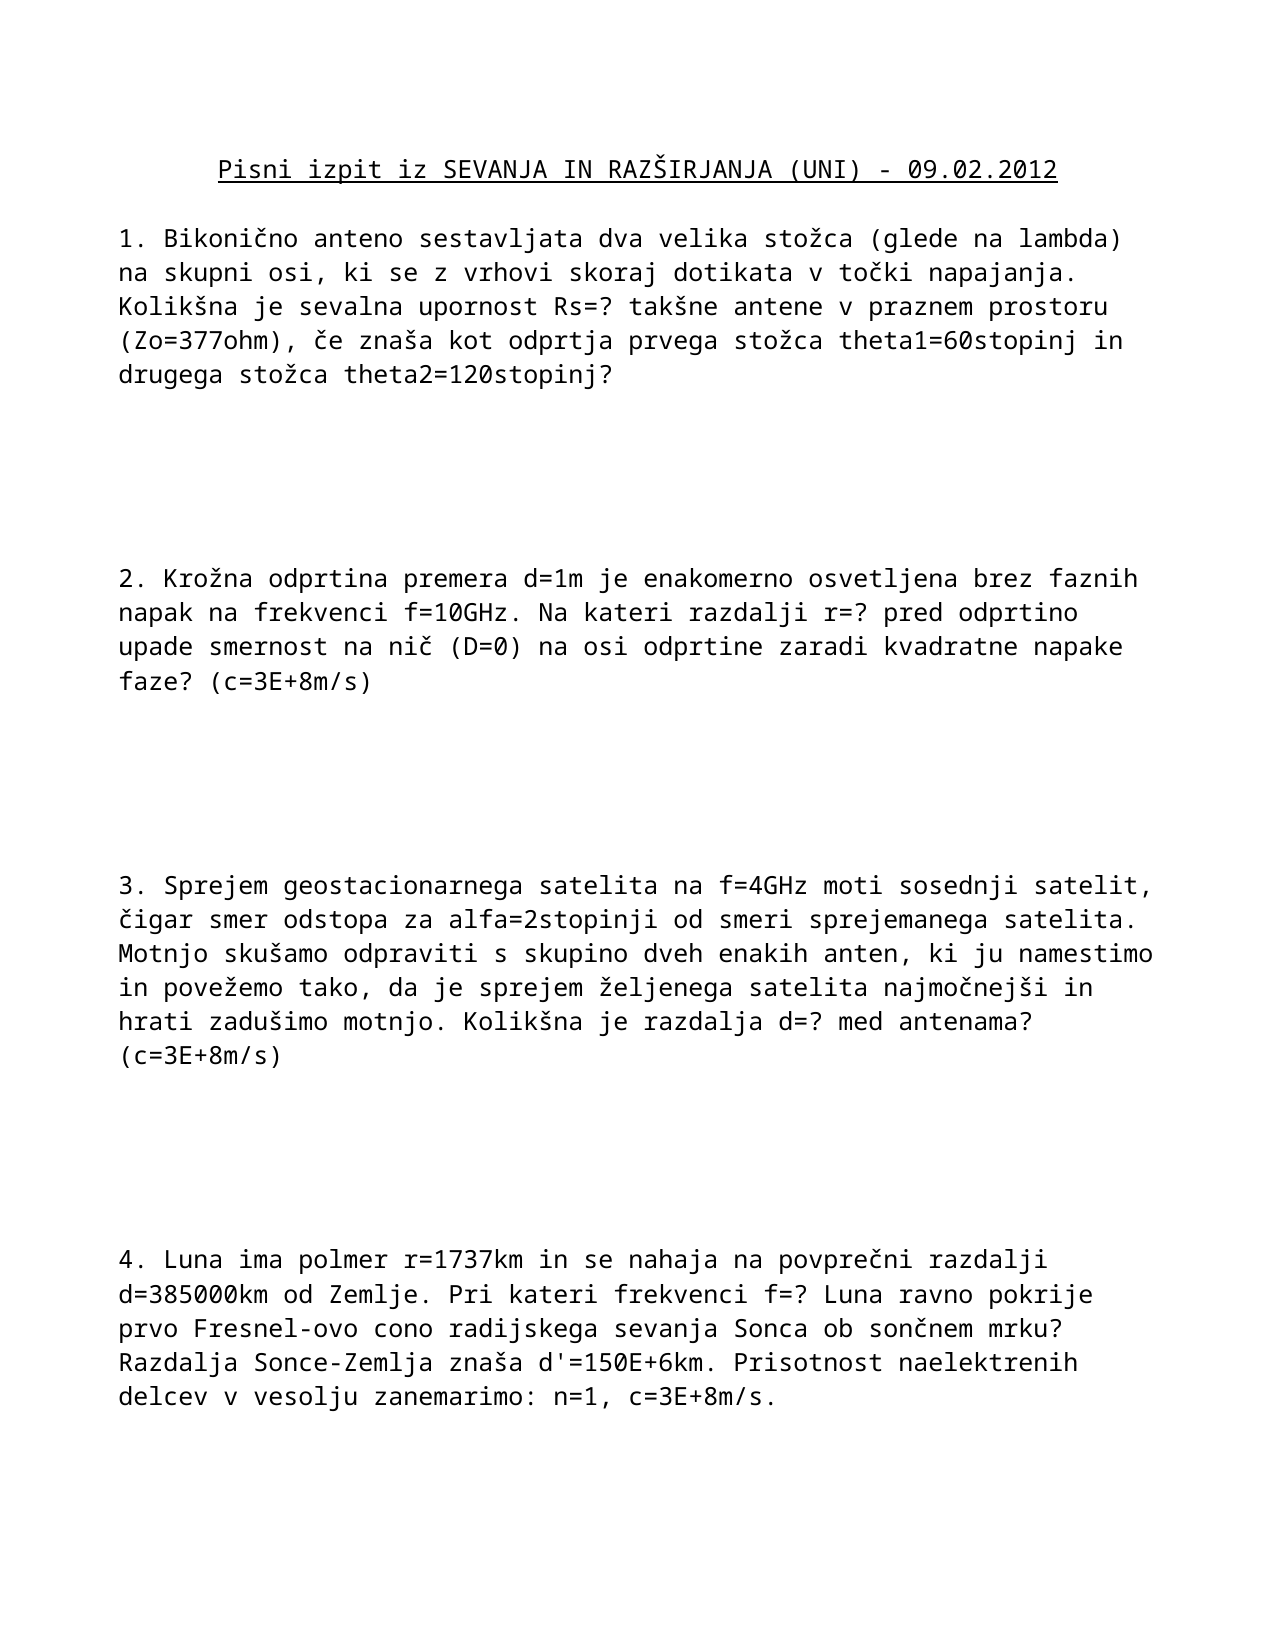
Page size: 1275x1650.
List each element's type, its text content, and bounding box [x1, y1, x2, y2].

text 1. Bikonično anteno sestavljata dva velika stožca (glede na lambda) na skupni osi, ki se z vrhovi skoraj dotikata v točki napajanja. Kolikšna je sevalna upornost Rs=? takšne antene v praznem prostoru (Zo=377ohm), če znaša kot odprtja prvega stožca theta1=60stopinj in drugega stožca theta2=120stopinj? [118, 220, 1157, 391]
text 3. Sprejem geostacionarnega satelita na f=4GHz moti sosednji satelit, čigar smer odstopa za alfa=2stopinji od smeri sprejemanega satelita. Motnjo skušamo odpraviti s skupino dveh enakih anten, ki ju namestimo in povežemo tako, da je sprejem željenega satelita najmočnejši in hrati zadušimo motnjo. Kolikšna je razdalja d=? med antenama? (c=3E+8m/s) [118, 867, 1157, 1072]
text 2. Krožna odprtina premera d=1m je enakomerno osvetljena brez faznih napak na frekvenci f=10GHz. Na kateri razdalji r=? pred odprtino upade smernost na nič (D=0) na osi odprtine zaradi kvadratne napake faze? (c=3E+8m/s) [118, 561, 1157, 697]
text Pisni izpit iz SEVANJA IN RAZŠIRJANJA (UNI) - 09.02.2012 [118, 152, 1157, 186]
text 4. Luna ima polmer r=1737km in se nahaja na povprečni razdalji d=385000km od Zemlje. Pri kateri frekvenci f=? Luna ravno pokrije prvo Fresnel-ovo cono radijskega sevanja Sonca ob sončnem mrku? Razdalja Sonce-Zemlja znaša d'=150E+6km. Prisotnost naelektrenih delcev v vesolju zanemarimo: n=1, c=3E+8m/s. [118, 1242, 1157, 1412]
